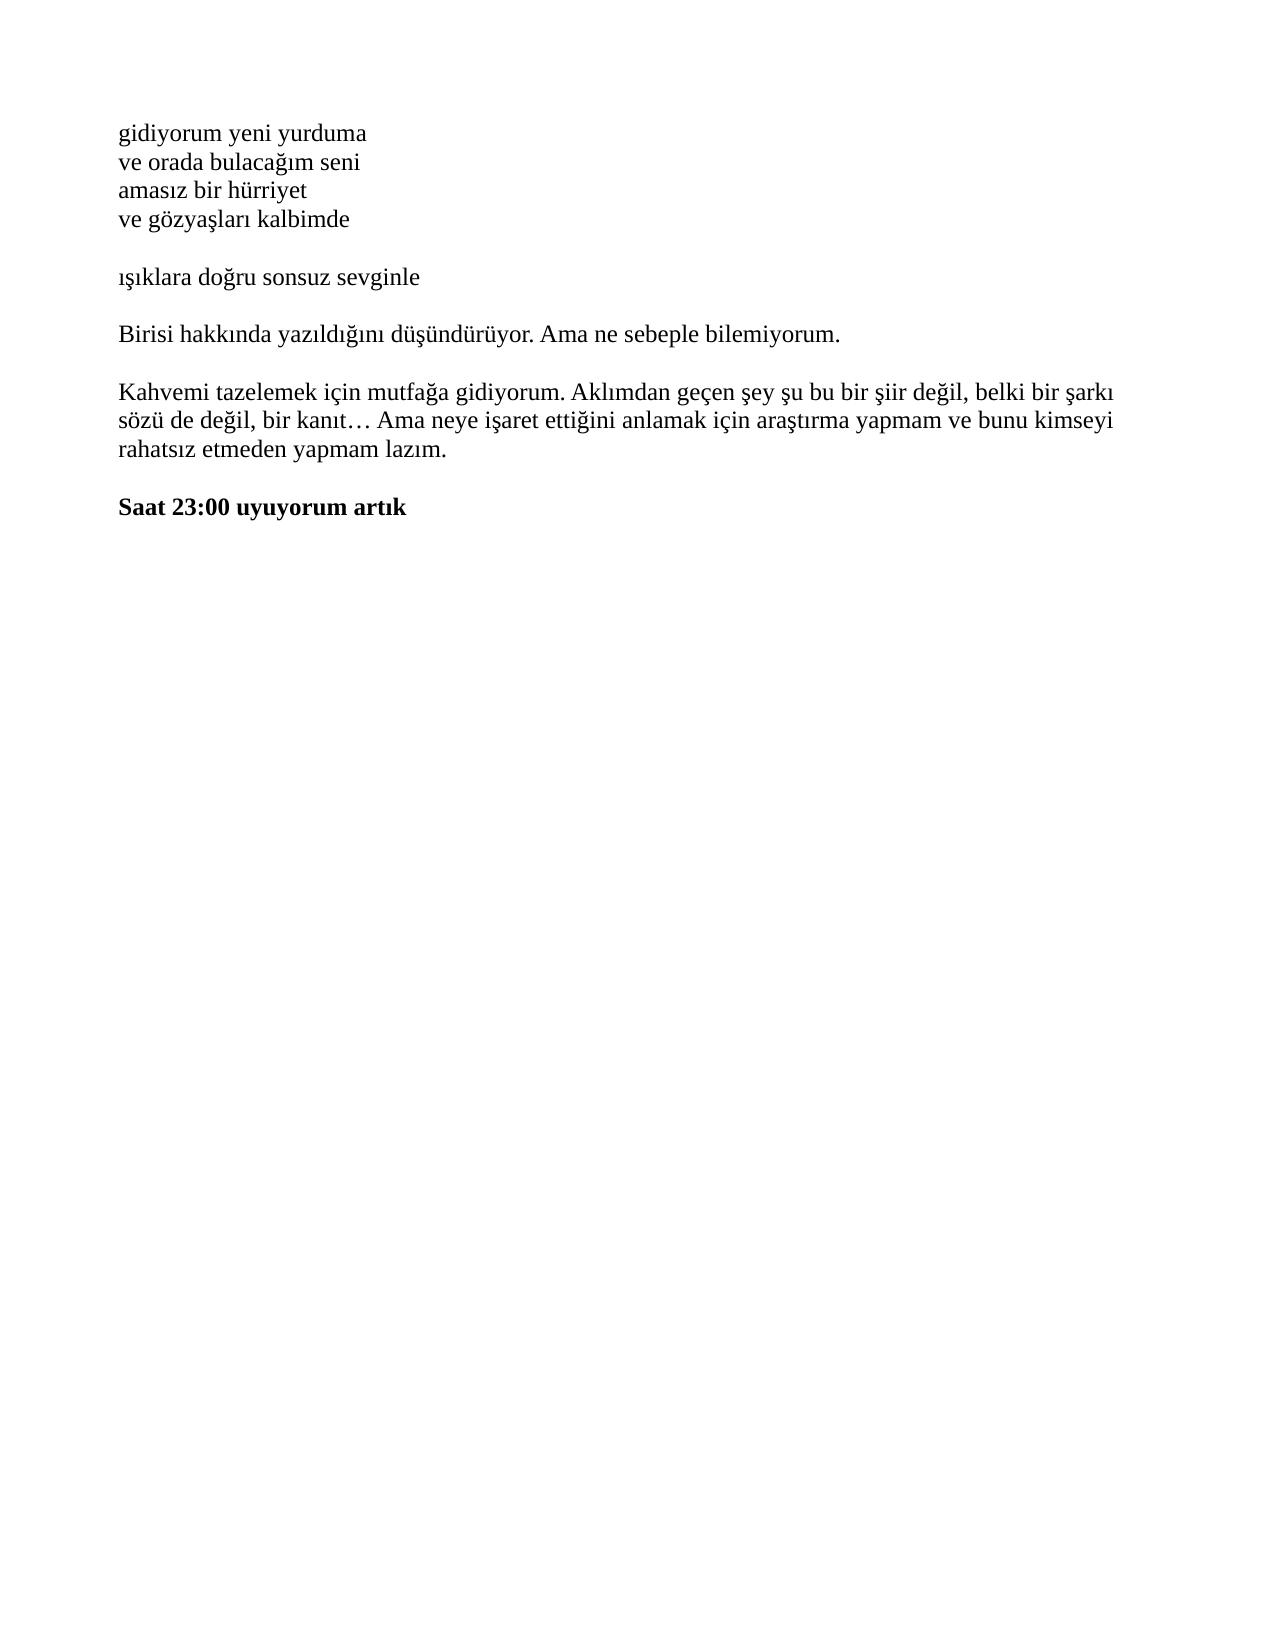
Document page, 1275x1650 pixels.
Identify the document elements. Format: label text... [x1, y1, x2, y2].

text ve orada bulacağım seni [118, 147, 1157, 176]
text ve gözyaşları kalbimde [118, 204, 1157, 233]
text gidiyorum yeni yurduma [118, 118, 1157, 147]
text amasız bir hürriyet [118, 176, 1157, 204]
text Saat 23:00 uyuyorum artık [118, 492, 1157, 521]
text ışıklara doğru sonsuz sevginle [118, 262, 1157, 291]
text Birisi hakkında yazıldığını düşündürüyor. Ama ne sebeple bilemiyorum. [118, 319, 1157, 348]
text Kahvemi tazelemek için mutfağa gidiyorum. Aklımdan geçen şey şu bu bir şiir değil, belki bir şarkı sözü de değil, bir kanıt… Ama neye işaret ettiğini anlamak için araştırma yapmam ve bunu kimseyi rahatsız etmeden yapmam lazım. [118, 377, 1157, 463]
